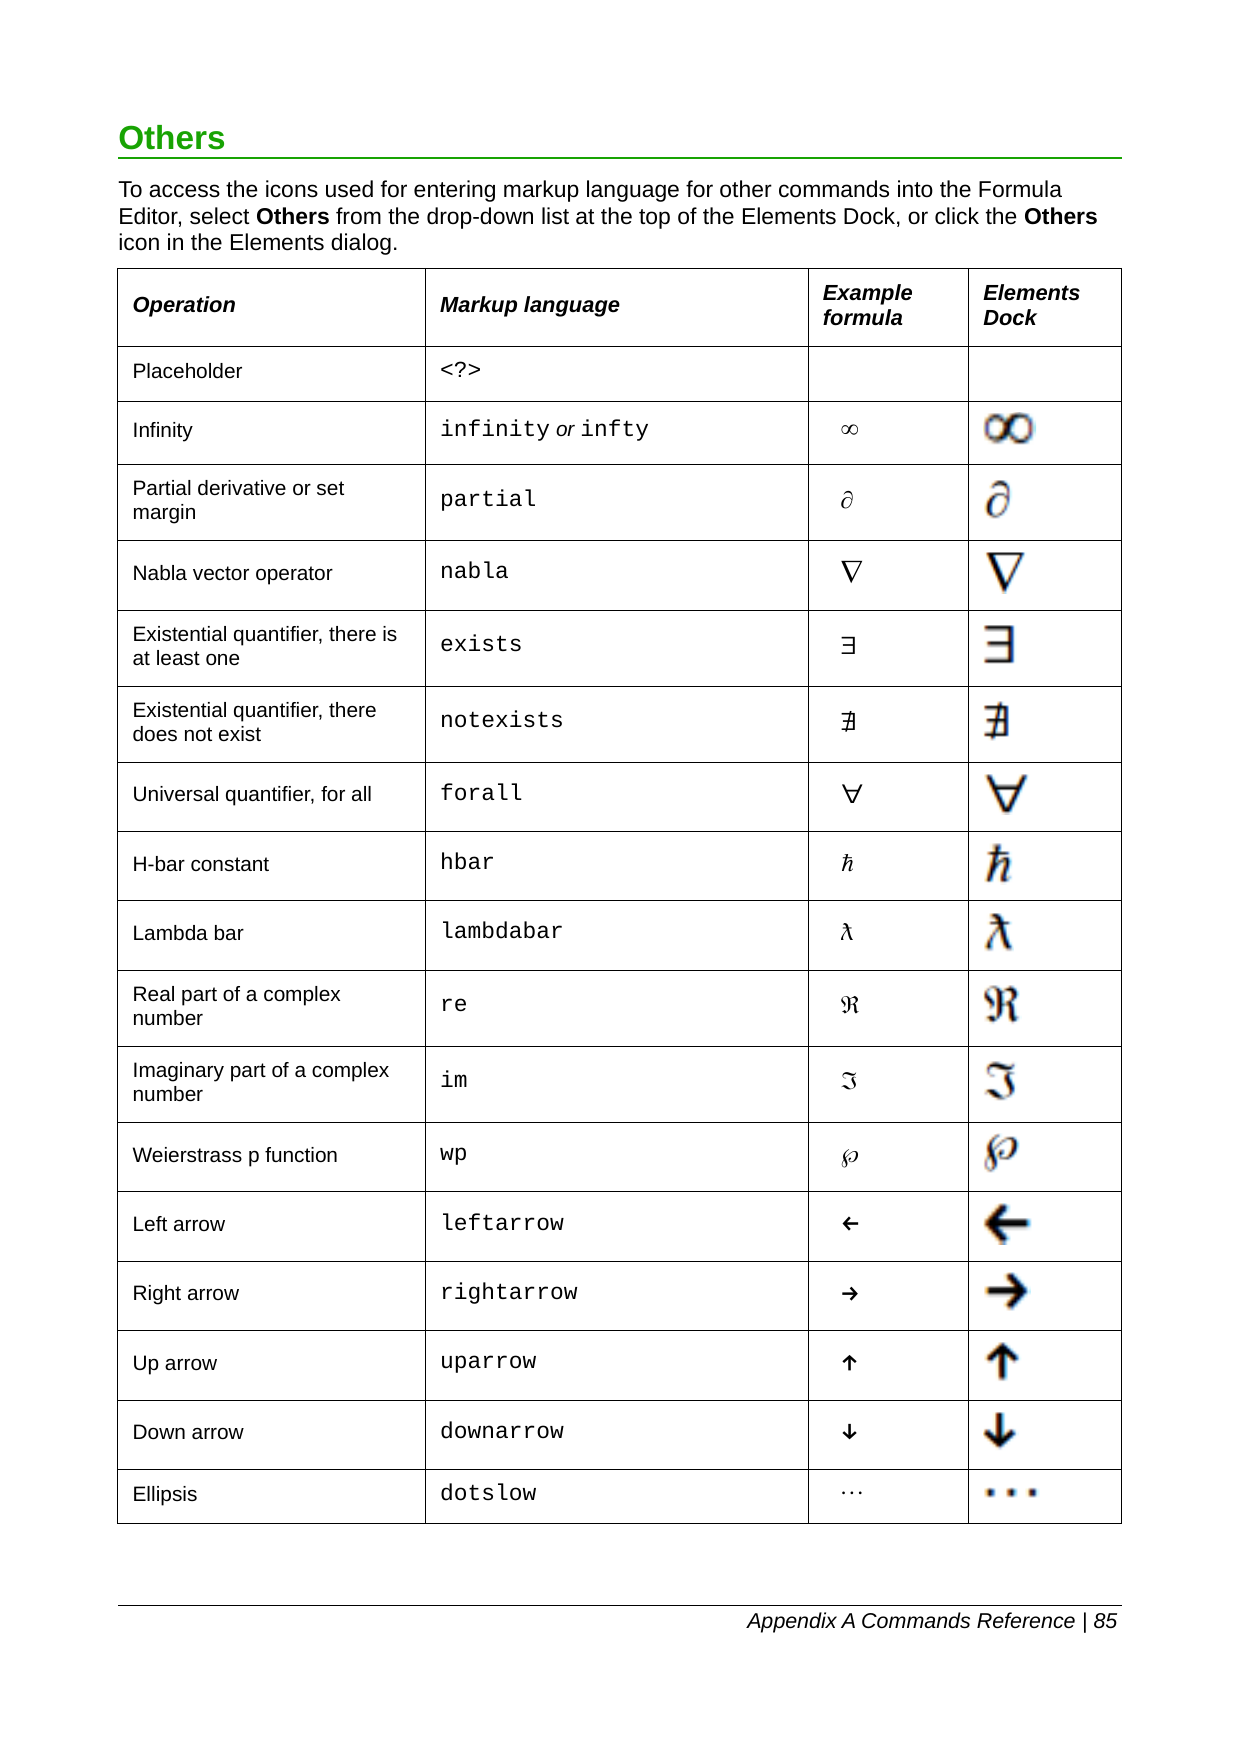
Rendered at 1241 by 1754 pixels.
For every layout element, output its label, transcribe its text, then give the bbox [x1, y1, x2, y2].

table_cell leftarrow [426, 1192, 808, 1261]
picture [983, 1203, 1035, 1245]
table_cell [809, 1047, 968, 1122]
picture [983, 624, 1017, 666]
table_cell [969, 687, 1121, 762]
table_cell [809, 347, 968, 401]
table_cell [969, 611, 1121, 686]
table_cell Right arrow [118, 1262, 425, 1330]
table_cell Universal quantifier, for all [118, 763, 425, 831]
table_cell Up arrow [118, 1331, 425, 1400]
table_cell Lambda bar [118, 901, 425, 970]
text To access the icons used for entering markup language for other commands into the Formula Editor, select Others from the drop-down list at the top of the Elements Dock, or click the Others icon in the Elements dialog. [118, 176, 1122, 255]
table_cell Partial derivative or set margin [118, 465, 425, 540]
table_cell [809, 1123, 968, 1191]
table_cell partial [426, 465, 808, 540]
table_cell [969, 465, 1121, 540]
picture [983, 912, 1014, 954]
table_cell [809, 1262, 968, 1330]
picture [983, 552, 1029, 594]
table_cell [969, 541, 1121, 609]
table_cell [969, 971, 1121, 1046]
table_cell nabla [426, 541, 808, 609]
table_cell Weierstrass p function [118, 1123, 425, 1191]
picture [983, 1411, 1019, 1453]
picture [983, 700, 1011, 743]
table_cell [969, 1401, 1121, 1469]
table_cell rightarrow [426, 1262, 808, 1330]
table_cell im [426, 1047, 808, 1122]
table_cell [969, 347, 1121, 401]
table_cell Infinity [118, 402, 425, 464]
table_cell [809, 763, 968, 831]
table_cell Ellipsis [118, 1470, 425, 1523]
table_cell Down arrow [118, 1401, 425, 1469]
table_cell re [426, 971, 808, 1046]
table_cell lambdabar [426, 901, 808, 970]
table_cell [969, 901, 1121, 970]
table_cell [969, 1192, 1121, 1261]
picture [983, 1342, 1022, 1384]
picture [983, 1272, 1031, 1314]
picture [983, 1061, 1020, 1103]
table_cell dotslow [426, 1470, 808, 1523]
table_header Elements Dock [969, 269, 1121, 346]
picture [983, 412, 1037, 448]
table_cell downarrow [426, 1401, 808, 1469]
table_cell [969, 1470, 1121, 1523]
table_cell [969, 1123, 1121, 1191]
table_cell [969, 1047, 1121, 1122]
table_header Operation [118, 269, 425, 346]
table_cell H-bar constant [118, 832, 425, 900]
table_cell [809, 1192, 968, 1261]
picture [983, 1133, 1022, 1175]
picture [983, 842, 1014, 885]
table_cell [969, 402, 1121, 464]
table_cell [969, 832, 1121, 900]
table_cell [969, 1262, 1121, 1330]
table_cell [809, 687, 968, 762]
table_cell infinity or infty [426, 402, 808, 464]
table_header Markup language [426, 269, 808, 346]
table_cell [809, 1331, 968, 1400]
picture [983, 1487, 1043, 1501]
table_cell [809, 832, 968, 900]
table_cell [809, 541, 968, 609]
table_cell [809, 402, 968, 464]
table_cell uparrow [426, 1331, 808, 1400]
table_cell Imaginary part of a complex number [118, 1047, 425, 1122]
table_cell [809, 465, 968, 540]
table_cell [809, 611, 968, 686]
table_cell wp [426, 1123, 808, 1191]
table_cell [969, 763, 1121, 831]
table_cell forall [426, 763, 808, 831]
table_cell [809, 1470, 968, 1523]
table_cell [969, 1331, 1121, 1400]
table_cell notexists [426, 687, 808, 762]
table_cell [809, 901, 968, 970]
table_cell hbar [426, 832, 808, 900]
table_cell [809, 971, 968, 1046]
table_header Example formula [809, 269, 968, 346]
table_cell exists [426, 611, 808, 686]
picture [983, 773, 1030, 815]
picture [983, 479, 1015, 521]
table_cell [809, 1401, 968, 1469]
table_cell <?> [426, 347, 808, 401]
subtitle Others [118, 118, 1122, 157]
table_cell Left arrow [118, 1192, 425, 1261]
table_cell Existential quantifier, there is at least one [118, 611, 425, 686]
table_cell Placeholder [118, 347, 425, 401]
picture [983, 985, 1022, 1027]
table_cell Existential quantifier, there does not exist [118, 687, 425, 762]
table_cell Real part of a complex number [118, 971, 425, 1046]
table_cell Nabla vector operator [118, 541, 425, 609]
